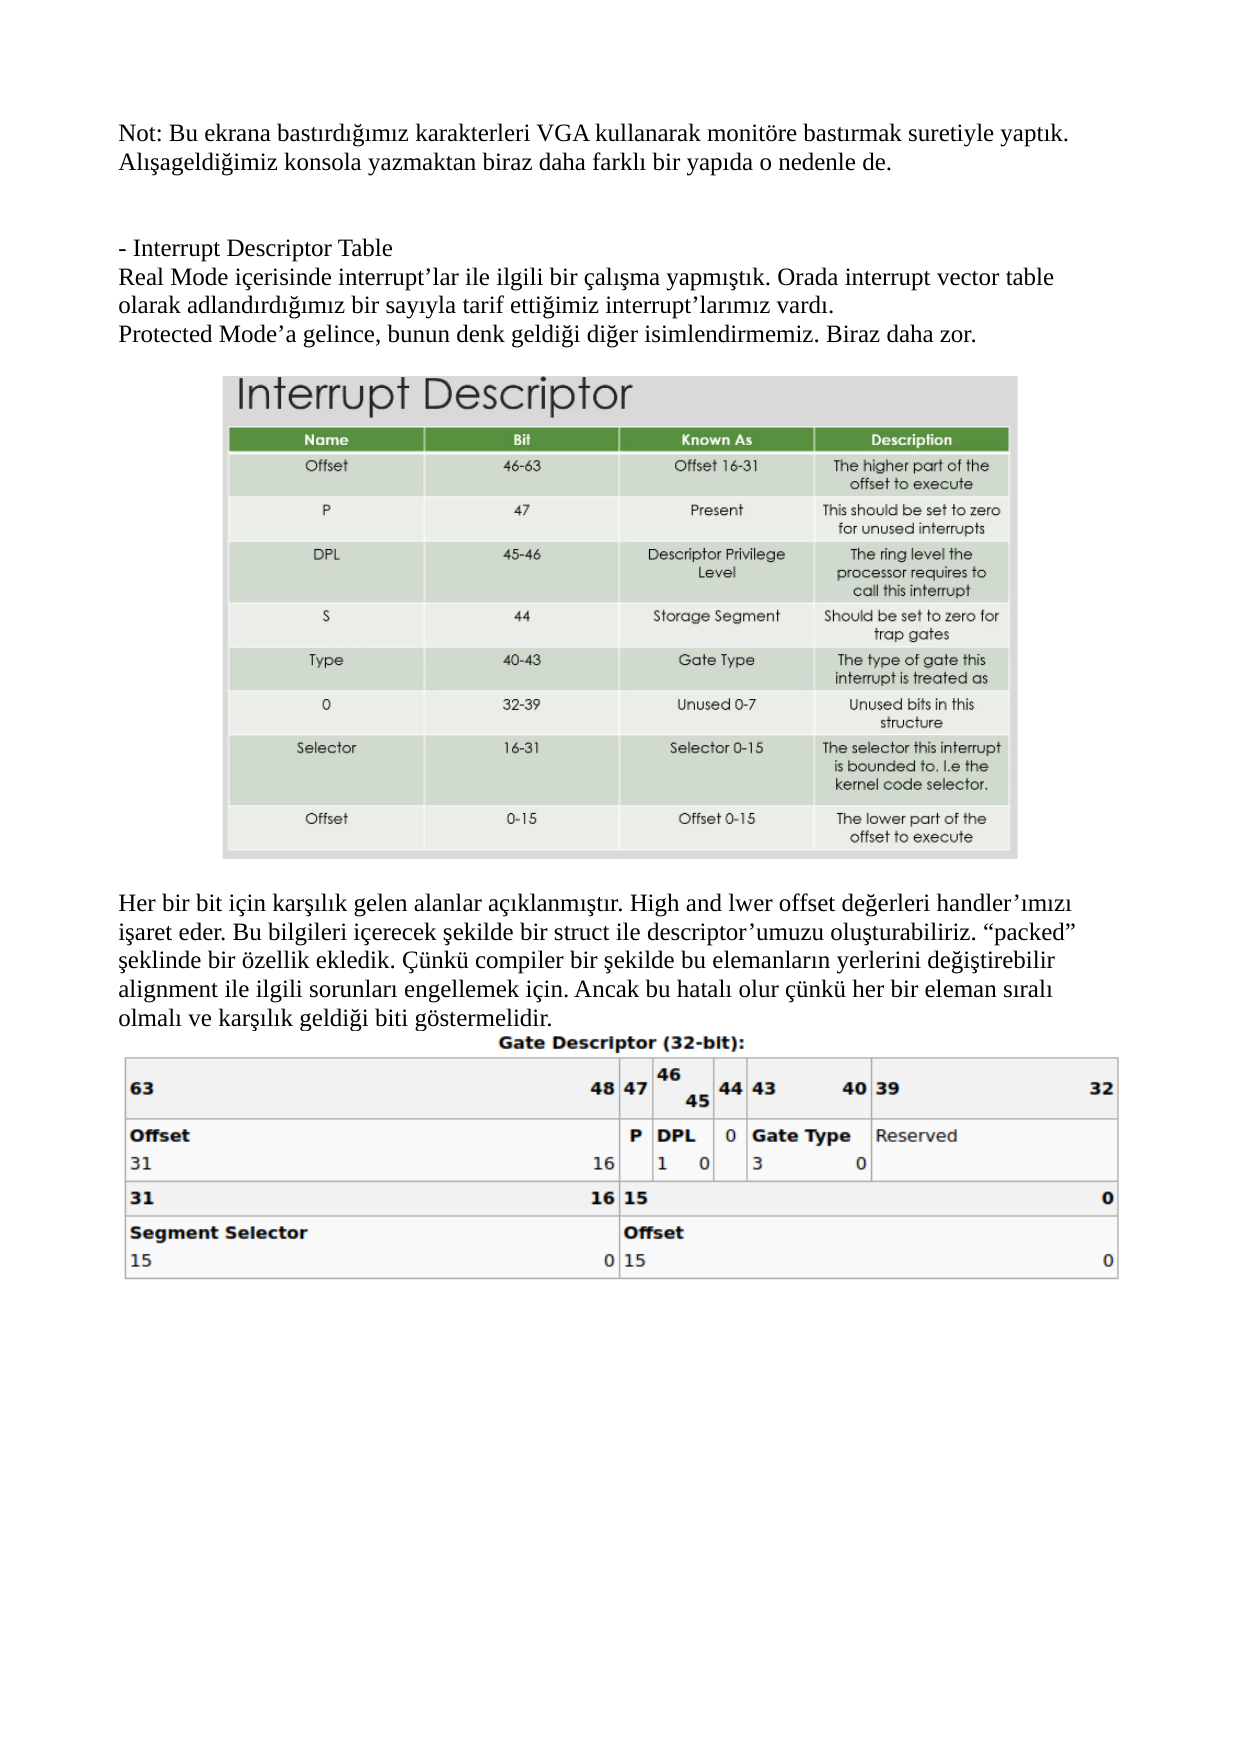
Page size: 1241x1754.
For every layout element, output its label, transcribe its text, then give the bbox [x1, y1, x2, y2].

text Protected Mode’a gelince, bunun denk geldiği diğer isimlendirmemiz. Biraz daha zor. [118, 319, 1122, 348]
text Her bir bit için karşılık gelen alanlar açıklanmıştır. High and lwer offset değerleri handler’ımızı işaret eder. Bu bilgileri içerecek şekilde bir struct ile descriptor’umuzu oluşturabiliriz. “packed” şeklinde bir özellik ekledik. Çünkü compiler bir şekilde bu elemanların yerlerini değiştirebilir alignment ile ilgili sorunları engellemek için. Ancak bu hatalı olur çünkü her bir eleman sıralı olmalı ve karşılık geldiği biti göstermelidir. [118, 888, 1122, 1031]
picture [118, 1031, 1123, 1289]
text - Interrupt Descriptor Table [118, 233, 1122, 262]
text Not: Bu ekrana bastırdığımız karakterleri VGA kullanarak monitöre bastırmak suretiyle yaptık. Alışageldiğimiz konsola yazmaktan biraz daha farklı bir yapıda o nedenle de. [118, 118, 1122, 176]
text Real Mode içerisinde interrupt’lar ile ilgili bir çalışma yapmıştık. Orada interrupt vector table olarak adlandırdığımız bir sayıyla tarif ettiğimiz interrupt’larımız vardı. [118, 262, 1122, 319]
picture [222, 376, 1018, 859]
